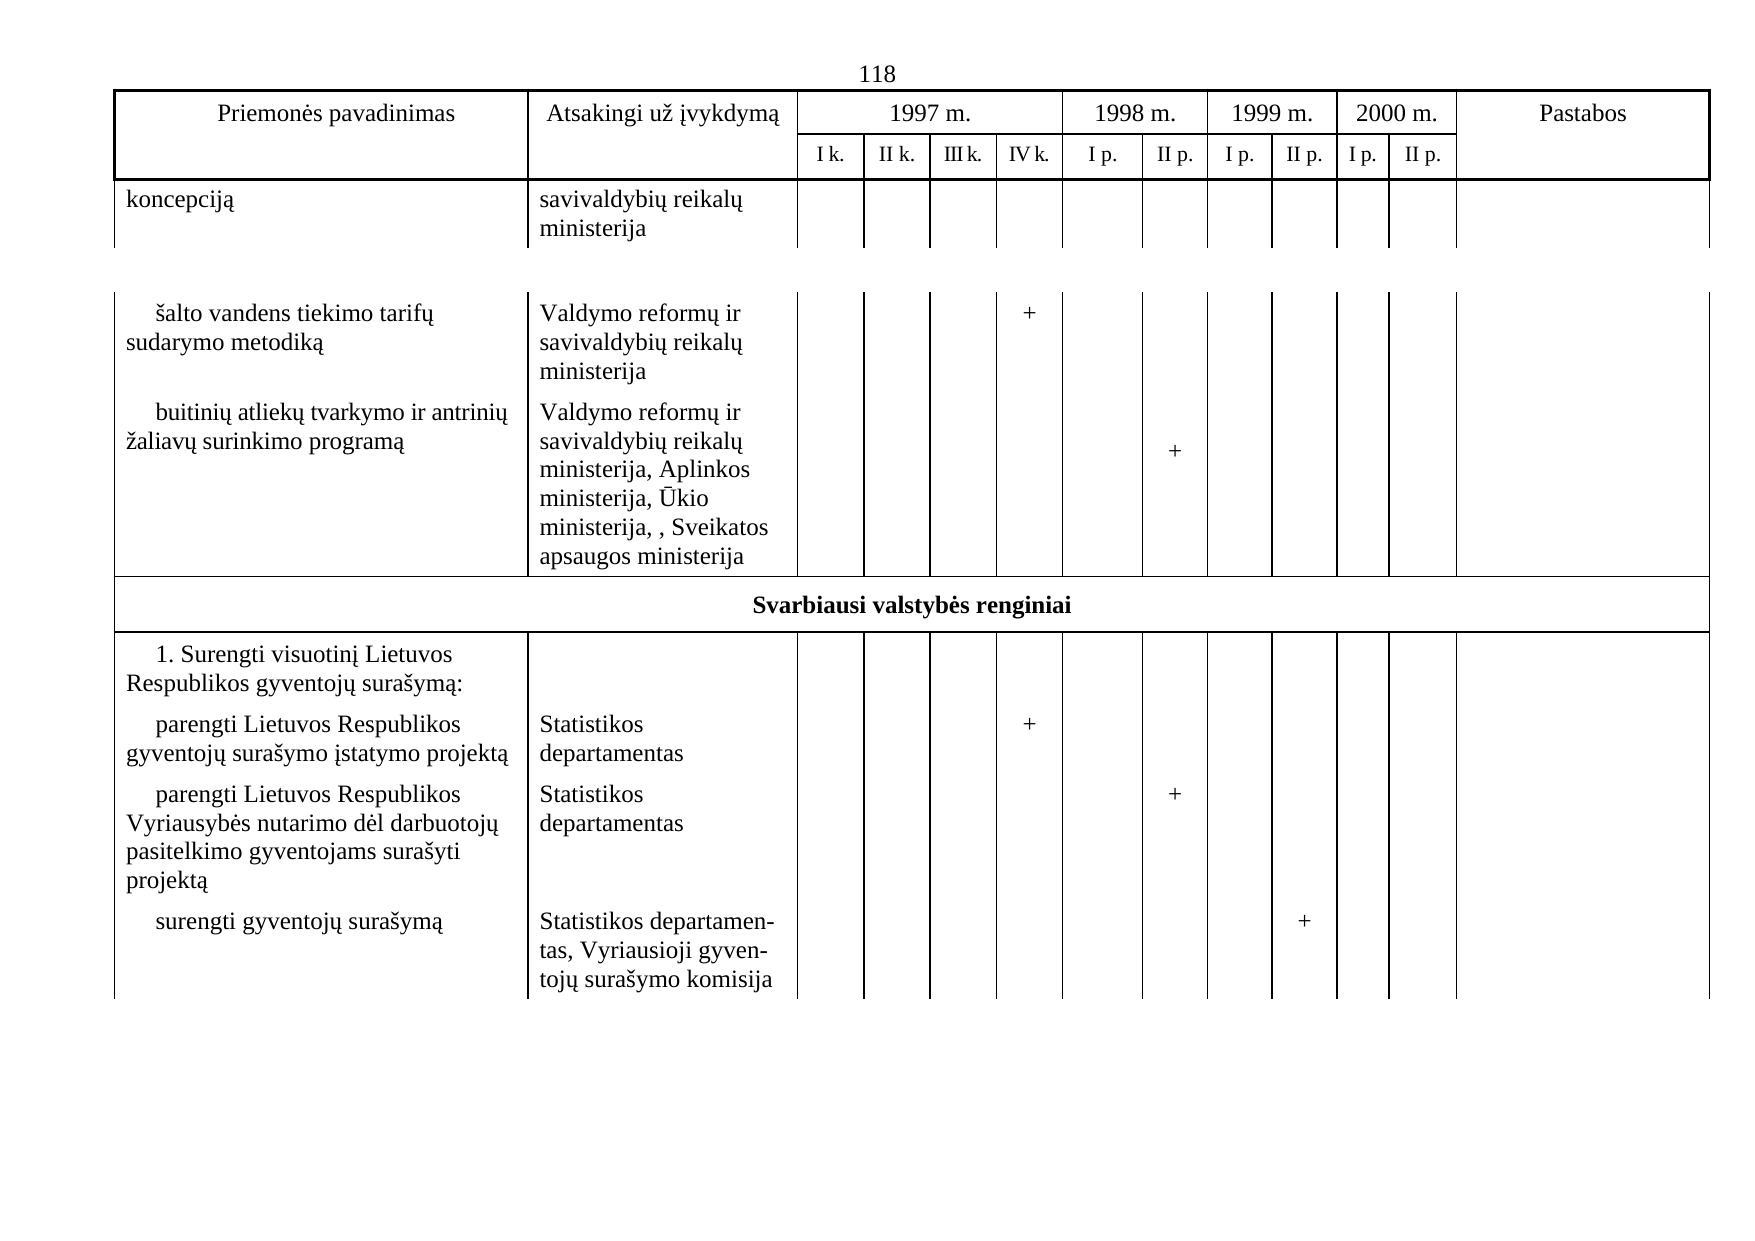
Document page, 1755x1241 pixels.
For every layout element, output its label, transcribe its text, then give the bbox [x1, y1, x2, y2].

table_cell [1338, 633, 1388, 703]
table_cell Valdymo reformų ir savivaldybių reikalų ministerija, Aplinkos ministerija, Ūkio ministerija, , Sveikatos apsaugos ministerija [529, 391, 797, 576]
table_cell I k. [798, 135, 863, 178]
table_cell [798, 633, 863, 703]
table_cell [1063, 633, 1142, 703]
table_cell [1273, 391, 1336, 576]
table_cell [1457, 703, 1709, 773]
table_cell [1338, 292, 1388, 391]
table_header 2000 m. [1338, 92, 1456, 133]
table_cell [1208, 181, 1271, 248]
table_cell [1338, 391, 1388, 576]
table_cell + [1273, 900, 1336, 999]
table_cell [1273, 181, 1336, 248]
table_cell [997, 181, 1062, 248]
table_cell [865, 633, 929, 703]
table_cell [1208, 773, 1271, 900]
table_cell [529, 133, 797, 178]
table_cell [1390, 900, 1456, 999]
table_cell [1063, 703, 1142, 773]
table_cell [1457, 633, 1709, 703]
table_cell Svarbiausi valstybės renginiai [115, 577, 1709, 631]
table_cell [1390, 703, 1456, 773]
table_cell [798, 391, 863, 576]
table_cell + [997, 292, 1062, 391]
table_cell [798, 703, 863, 773]
table_header Priemonės pavadinimas [116, 92, 527, 133]
table_cell [865, 900, 929, 999]
table_cell parengti Lietuvos Respublikos gyventojų surašymo įstatymo projektą [115, 703, 527, 773]
table_cell [996, 248, 1063, 292]
table_cell II k. [865, 135, 929, 178]
table_cell [528, 248, 797, 292]
table_cell [1063, 292, 1142, 391]
table_cell šalto vandens tiekimo tarifų sudarymo metodiką [115, 292, 527, 391]
table_cell II p. [1143, 135, 1207, 178]
table_cell [865, 181, 929, 248]
table_cell [931, 181, 996, 248]
table_cell [1208, 633, 1271, 703]
table_cell [1273, 703, 1336, 773]
table_cell [931, 633, 996, 703]
table_cell + [997, 703, 1062, 773]
table_cell [529, 633, 797, 703]
table_cell [1338, 703, 1388, 773]
table_cell [1338, 773, 1388, 900]
table_header Atsakingi už įvykdymą [529, 92, 797, 133]
table_header 1998 m. [1063, 92, 1207, 133]
table_cell I p. [1338, 135, 1388, 178]
table_cell [116, 133, 527, 178]
table_cell [1457, 133, 1708, 178]
table_cell [865, 703, 929, 773]
table_header 1997 m. [798, 92, 1062, 133]
table_cell [1390, 391, 1456, 576]
table_cell [1273, 633, 1336, 703]
table_cell [931, 292, 996, 391]
table_cell Valdymo reformų ir savivaldybių reikalų ministerija [529, 292, 797, 391]
table_cell parengti Lietuvos Respublikos Vyriausybės nutarimo dėl darbuotojų pasitelkimo gyventojams surašyti projektą [115, 773, 527, 900]
table_cell [997, 391, 1062, 576]
table_cell [798, 773, 863, 900]
table_cell II p. [1273, 135, 1336, 178]
table_cell [930, 248, 996, 292]
table_cell [997, 773, 1062, 900]
table_cell Statistikos departamentas [529, 703, 797, 773]
table_cell I p. [1063, 135, 1142, 178]
table_cell [1143, 703, 1207, 773]
table_header Pastabos [1457, 92, 1708, 133]
table_cell [1457, 292, 1709, 391]
table_cell [1390, 292, 1456, 391]
table_cell [1063, 391, 1142, 576]
table_cell [1272, 248, 1337, 292]
table_cell [798, 900, 863, 999]
table_cell [797, 248, 864, 292]
table_cell [1063, 248, 1143, 292]
table_cell [1337, 248, 1389, 292]
table_cell [865, 391, 929, 576]
table_cell [1207, 248, 1272, 292]
table_cell [798, 292, 863, 391]
table_cell [864, 248, 930, 292]
table_cell [1143, 900, 1207, 999]
table_cell [1063, 773, 1142, 900]
table_cell buitinių atliekų tvarkymo ir antrinių žaliavų surinkimo programą [115, 391, 527, 576]
table_cell [115, 248, 528, 292]
table_cell [1390, 773, 1456, 900]
table_cell [1338, 181, 1388, 248]
table_cell + [1143, 773, 1207, 900]
table_cell II p. [1390, 135, 1456, 178]
table_cell [931, 900, 996, 999]
table_cell koncepciją [115, 181, 527, 248]
table_cell [1456, 248, 1709, 292]
table_cell [1389, 248, 1456, 292]
table_cell [1143, 292, 1207, 391]
table_cell [1390, 181, 1456, 248]
table_cell [1063, 181, 1142, 248]
table_cell 1. Surengti visuotinį Lietuvos Respublikos gyventojų surašymą: [115, 633, 527, 703]
table_cell [931, 703, 996, 773]
table_cell [997, 633, 1062, 703]
table_cell [1143, 181, 1207, 248]
table_cell [931, 773, 996, 900]
table_cell [931, 391, 996, 576]
table_cell [1208, 900, 1271, 999]
table_cell [1338, 900, 1388, 999]
table_cell + [1143, 391, 1207, 576]
table_cell [1063, 900, 1142, 999]
table_cell [865, 773, 929, 900]
table_cell [1390, 633, 1456, 703]
table_cell Statistikos departamentas [529, 773, 797, 900]
table_cell [1208, 292, 1271, 391]
table_cell Statistikos departamen-tas, Vyriausioji gyven-tojų surašymo komisija [529, 900, 797, 999]
table_cell III k. [931, 135, 996, 178]
table_header 1999 m. [1208, 92, 1336, 133]
table_cell [1273, 773, 1336, 900]
table_cell [1143, 248, 1207, 292]
table_cell surengti gyventojų surašymą [115, 900, 527, 999]
table_cell IV k. [997, 135, 1062, 178]
table_cell savivaldybių reikalų ministerija [529, 181, 797, 248]
table_cell [997, 900, 1062, 999]
table_cell [1208, 703, 1271, 773]
table_cell I p. [1208, 135, 1271, 178]
table_cell [1208, 391, 1271, 576]
table_cell [865, 292, 929, 391]
table_cell [1457, 900, 1709, 999]
table_cell [798, 181, 863, 248]
table_cell [1457, 181, 1709, 248]
table_cell [1457, 773, 1709, 900]
table_cell [1143, 633, 1207, 703]
table_cell [1273, 292, 1336, 391]
table_cell [1457, 391, 1709, 576]
